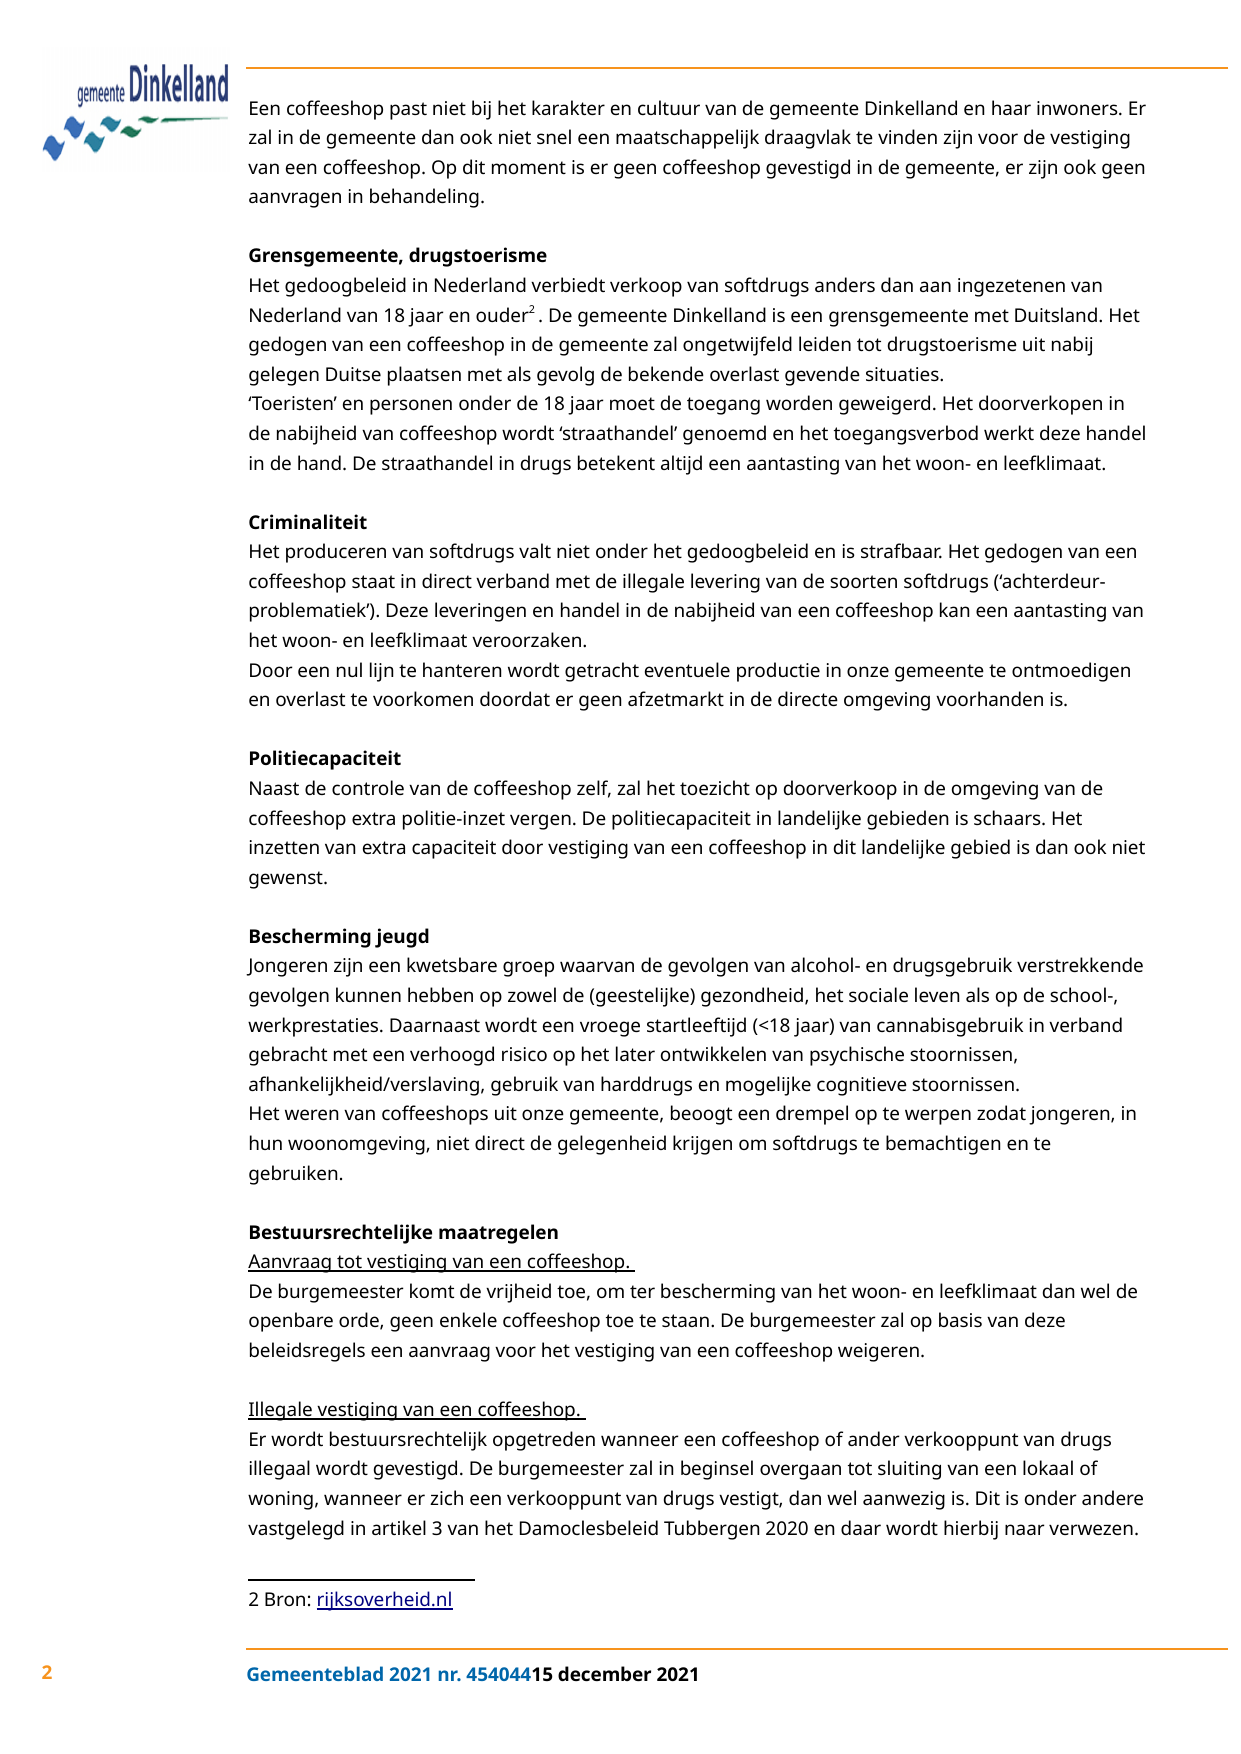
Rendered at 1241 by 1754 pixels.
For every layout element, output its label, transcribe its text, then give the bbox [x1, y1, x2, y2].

text Jongeren zijn een kwetsbare groep waarvan de gevolgen van alcohol- en drugsgebruik verstrekkende gevolgen kunnen hebben op zowel de (geestelijke) gezondheid, het sociale leven als op de school-, werkprestaties. Daarnaast wordt een vroege startleeftijd (<18 jaar) van cannabisgebruik in verband gebracht met een verhoogd risico op het later ontwikkelen van psychische stoornissen, afhankelijkheid/verslaving, gebruik van harddrugs en mogelijke cognitieve stoornissen. [248, 953, 1152, 1097]
text Door een nul lijn te hanteren wordt getracht eventuele productie in onze gemeente te ontmoedigen en overlast te voorkomen doordat er geen afzetmarkt in de directe omgeving voorhanden is. [248, 657, 1152, 712]
picture [41, 47, 231, 172]
text Bron: rijksoverheid.nl [248, 1586, 1152, 1612]
text Criminaliteit [248, 509, 1152, 535]
text Een coffeeshop past niet bij het karakter en cultuur van de gemeente Dinkelland en haar inwoners. Er zal in de gemeente dan ook niet snel een maatschappelijk draagvlak te vinden zijn voor de vestiging van een coffeeshop. Op dit moment is er geen coffeeshop gevestigd in de gemeente, er zijn ook geen aanvragen in behandeling. [248, 95, 1152, 209]
text Er wordt bestuursrechtelijk opgetreden wanneer een coffeeshop of ander verkooppunt van drugs illegaal wordt gevestigd. De burgemeester zal in beginsel overgaan tot sluiting van een lokaal of woning, wanneer er zich een verkooppunt van drugs vestigt, dan wel aanwezig is. Dit is onder andere vastgelegd in artikel 3 van het Damoclesbeleid Tubbergen 2020 en daar wordt hierbij naar verwezen. [248, 1426, 1152, 1541]
text Het weren van coffeeshops uit onze gemeente, beoogt een drempel op te werpen zodat jongeren, in hun woonomgeving, niet direct de gelegenheid krijgen om softdrugs te bemachtigen en te gebruiken. [248, 1101, 1152, 1186]
text ‘Toeristen’ en personen onder de 18 jaar moet de toegang worden geweigerd. Het doorverkopen in de nabijheid van coffeeshop wordt ‘straathandel’ genoemd en het toegangsverbod werkt deze handel in de hand. De straathandel in drugs betekent altijd een aantasting van het woon- en leefklimaat. [248, 391, 1152, 476]
text Politiecapaciteit [248, 746, 1152, 771]
text Bestuursrechtelijke maatregelen [248, 1219, 1152, 1245]
text Bescherming jeugd [248, 923, 1152, 949]
text Aanvraag tot vestiging van een coffeeshop. [248, 1248, 1152, 1274]
text Illegale vestiging van een coffeeshop. [248, 1396, 1152, 1422]
text De burgemeester komt de vrijheid toe, om ter bescherming van het woon- en leefklimaat dan wel de openbare orde, geen enkele coffeeshop toe te staan. De burgemeester zal op basis van deze beleidsregels een aanvraag voor het vestiging van een coffeeshop weigeren. [248, 1278, 1152, 1363]
text Naast de controle van de coffeeshop zelf, zal het toezicht op doorverkoop in de omgeving van de coffeeshop extra politie-inzet vergen. De politiecapaciteit in landelijke gebieden is schaars. Het inzetten van extra capaciteit door vestiging van een coffeeshop in dit landelijke gebied is dan ook niet gewenst. [248, 775, 1152, 890]
text Grensgemeente, drugstoerisme [248, 243, 1152, 268]
text Het produceren van softdrugs valt niet onder het gedoogbeleid en is strafbaar. Het gedogen van een coffeeshop staat in direct verband met de illegale levering van de soorten softdrugs (‘achterdeur- problematiek’). Deze leveringen en handel in de nabijheid van een coffeeshop kan een aantasting van het woon- en leefklimaat veroorzaken. [248, 538, 1152, 653]
text Het gedoogbeleid in Nederland verbiedt verkoop van softdrugs anders dan aan ingezetenen van Nederland van 18 jaar en ouder. De gemeente Dinkelland is een grensgemeente met Duitsland. Het gedogen van een coffeeshop in de gemeente zal ongetwijfeld leiden tot drugstoerisme uit nabij gelegen Duitse plaatsen met als gevolg de bekende overlast gevende situaties. [248, 272, 1152, 387]
